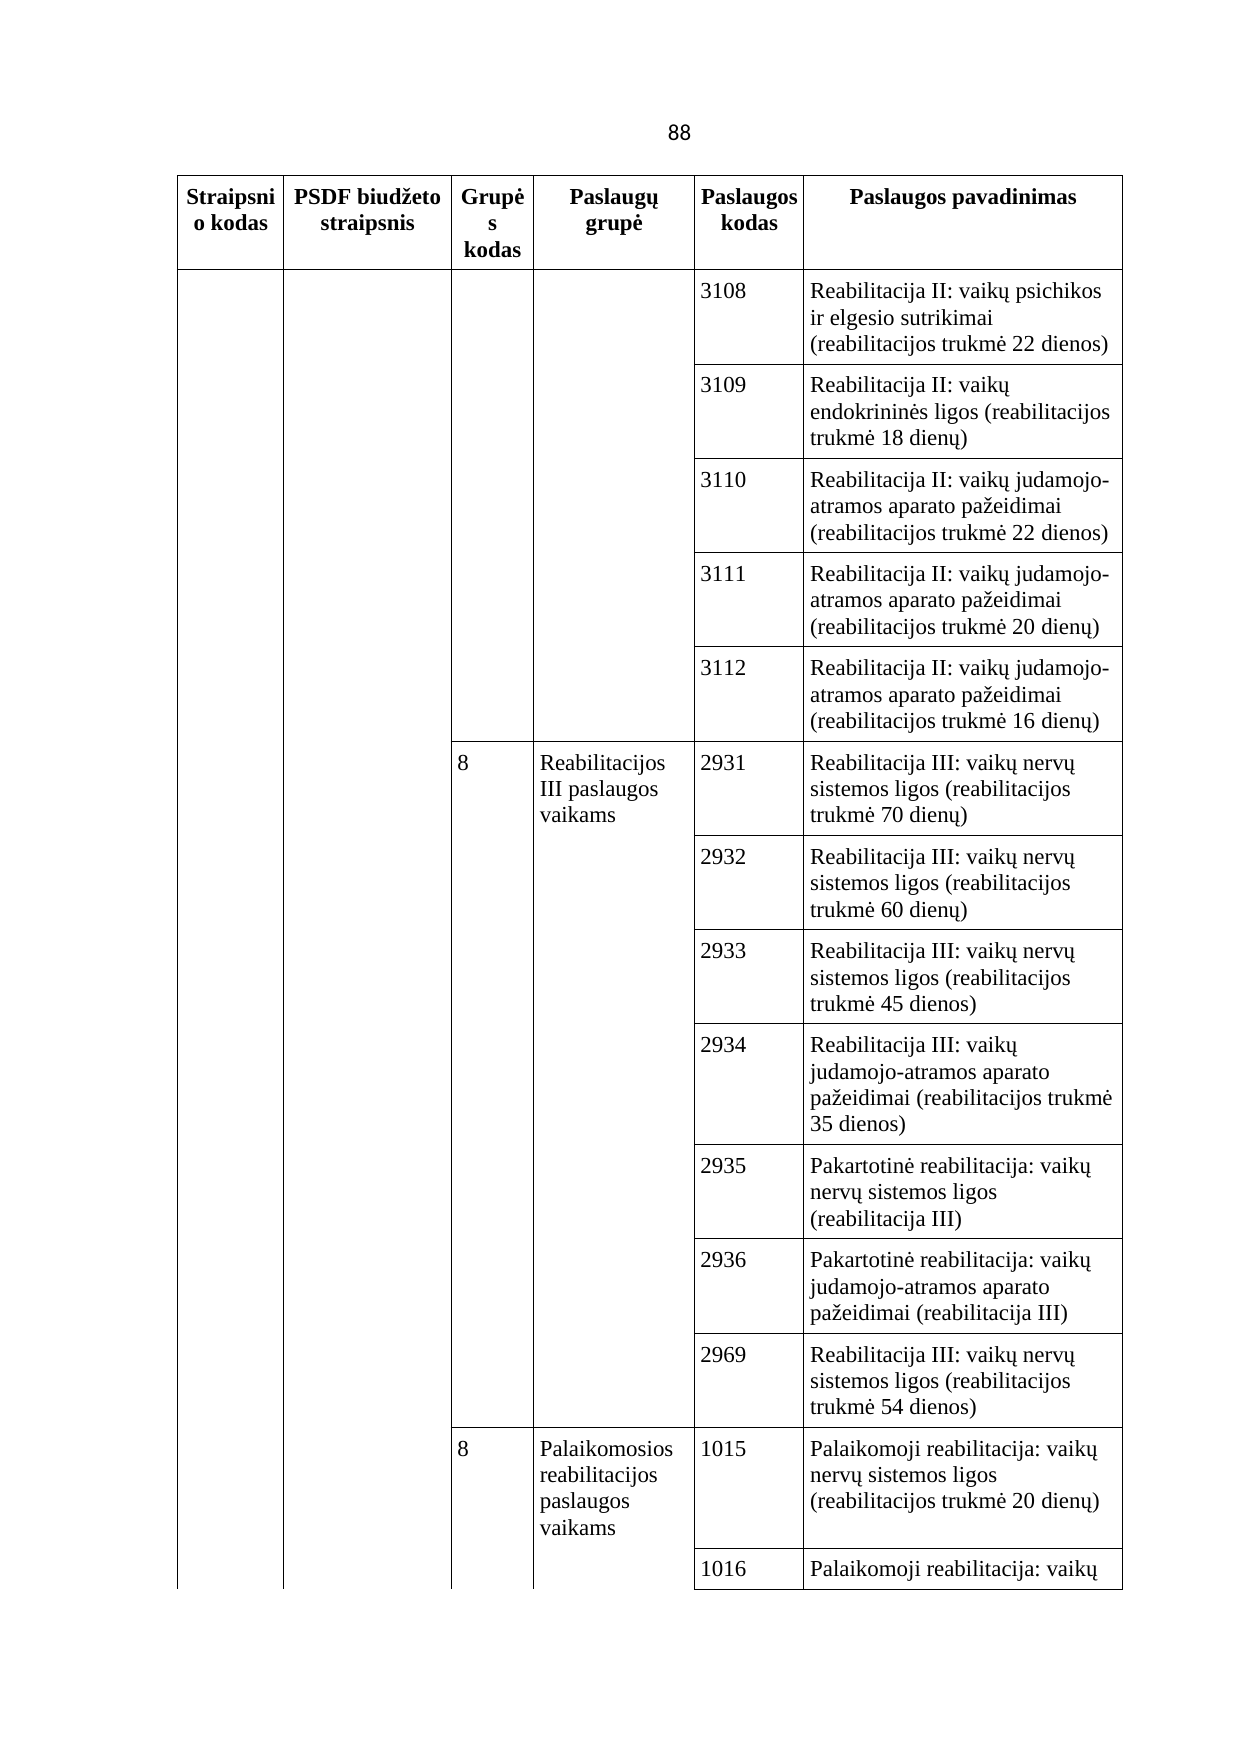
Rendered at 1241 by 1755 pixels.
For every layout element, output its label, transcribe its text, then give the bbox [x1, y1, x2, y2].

table_cell [534, 646, 694, 741]
table_cell Reabilitacija II: vaikų judamojo-atramos aparato pažeidimai (reabilitacijos trukmė 22 dienos) [804, 459, 1122, 552]
table_cell [284, 741, 451, 835]
table_cell Reabilitacija II: vaikų judamojo-atramos aparato pažeidimai (reabilitacijos trukmė 20 dienų) [804, 553, 1122, 646]
table_cell Reabilitacija III: vaikų judamojo-atramos aparato pažeidimai (reabilitacijos trukmė 35 dienos) [804, 1024, 1122, 1144]
table_header PSDF biudžeto straipsnis [284, 176, 451, 269]
table_cell 2931 [695, 742, 803, 835]
table_cell [534, 929, 694, 1023]
table_header Paslaugos kodas [695, 176, 803, 269]
table_cell [178, 929, 283, 1023]
table_cell 1016 [695, 1549, 803, 1589]
table_cell [178, 270, 283, 363]
table_cell [284, 1427, 451, 1547]
table_cell [452, 364, 533, 458]
table_cell [178, 1427, 283, 1547]
table_cell [284, 1144, 451, 1238]
table_cell [284, 1238, 451, 1332]
table_cell [178, 1023, 283, 1144]
table_cell [452, 552, 533, 646]
table_cell 8 [452, 1428, 533, 1547]
table_cell Reabilitacija III: vaikų nervų sistemos ligos (reabilitacijos trukmė 70 dienų) [804, 742, 1122, 835]
table_cell [178, 741, 283, 835]
table_cell [178, 835, 283, 929]
table_cell [178, 646, 283, 741]
table_cell [178, 1238, 283, 1332]
table_cell 8 [452, 742, 533, 835]
table_cell [284, 552, 451, 646]
table_cell [534, 270, 694, 363]
table_cell [534, 364, 694, 458]
table_cell [284, 1333, 451, 1427]
table_cell [284, 270, 451, 363]
table_cell [178, 458, 283, 552]
table_cell [284, 364, 451, 458]
table_cell [534, 1023, 694, 1144]
table_cell 2969 [695, 1334, 803, 1427]
table_cell [452, 458, 533, 552]
table_cell [534, 552, 694, 646]
table_cell [534, 835, 694, 929]
table_cell [178, 1333, 283, 1427]
table_cell Reabilitacija II: vaikų psichikos ir elgesio sutrikimai (reabilitacijos trukmė 22 dienos) [804, 270, 1122, 363]
table_cell [452, 1023, 533, 1144]
table_cell [452, 1144, 533, 1238]
table_cell 3112 [695, 647, 803, 741]
table_cell [178, 364, 283, 458]
table_cell [284, 1023, 451, 1144]
table_cell 1015 [695, 1428, 803, 1547]
table_cell Palaikomosios reabilitacijos paslaugos vaikams [534, 1428, 694, 1547]
table_cell 2935 [695, 1145, 803, 1238]
table_cell Palaikomoji reabilitacija: vaikų [804, 1549, 1122, 1589]
table_cell Reabilitacija III: vaikų nervų sistemos ligos (reabilitacijos trukmė 60 dienų) [804, 836, 1122, 929]
table_cell Reabilitacijos III paslaugos vaikams [534, 742, 694, 835]
table_header Straipsnio kodas [178, 176, 283, 269]
table_cell 2932 [695, 836, 803, 929]
table_cell [534, 1238, 694, 1427]
table_cell 2933 [695, 930, 803, 1023]
table_header Grupės kodas [452, 176, 533, 269]
table_cell [452, 1548, 533, 1589]
table_cell [452, 835, 533, 929]
table_cell Reabilitacija II: vaikų judamojo-atramos aparato pažeidimai (reabilitacijos trukmė 16 dienų) [804, 647, 1122, 741]
table_cell 3111 [695, 553, 803, 646]
table_cell [534, 1548, 694, 1589]
table_cell [284, 929, 451, 1023]
table_cell [178, 552, 283, 646]
table_cell [284, 835, 451, 929]
table_cell Reabilitacija III: vaikų nervų sistemos ligos (reabilitacijos trukmė 45 dienos) [804, 930, 1122, 1023]
table_cell [452, 1238, 533, 1427]
table_header Paslaugos pavadinimas [804, 176, 1122, 269]
table_cell 3108 [695, 270, 803, 363]
table_cell Reabilitacija II: vaikų endokrininės ligos (reabilitacijos trukmė 18 dienų) [804, 365, 1122, 458]
table_cell [452, 929, 533, 1023]
table_cell Palaikomoji reabilitacija: vaikų nervų sistemos ligos (reabilitacijos trukmė 20 dienų) [804, 1428, 1122, 1547]
table_cell [284, 458, 451, 552]
table_cell [452, 646, 533, 741]
table_cell [452, 270, 533, 363]
table_header Paslaugų grupė [534, 176, 694, 269]
table_cell [534, 458, 694, 552]
table_cell [534, 1144, 694, 1238]
table_cell 3109 [695, 365, 803, 458]
table_cell 2934 [695, 1024, 803, 1144]
table_cell Pakartotinė reabilitacija: vaikų nervų sistemos ligos (reabilitacija III) [804, 1145, 1122, 1238]
table_cell [284, 646, 451, 741]
table_cell [178, 1144, 283, 1238]
table_cell Reabilitacija III: vaikų nervų sistemos ligos (reabilitacijos trukmė 54 dienos) [804, 1334, 1122, 1427]
table_cell [284, 1548, 451, 1589]
table_cell 2936 [695, 1239, 803, 1332]
table_cell 3110 [695, 459, 803, 552]
table_cell Pakartotinė reabilitacija: vaikų judamojo-atramos aparato pažeidimai (reabilitacija III) [804, 1239, 1122, 1332]
table_cell [178, 1548, 283, 1589]
